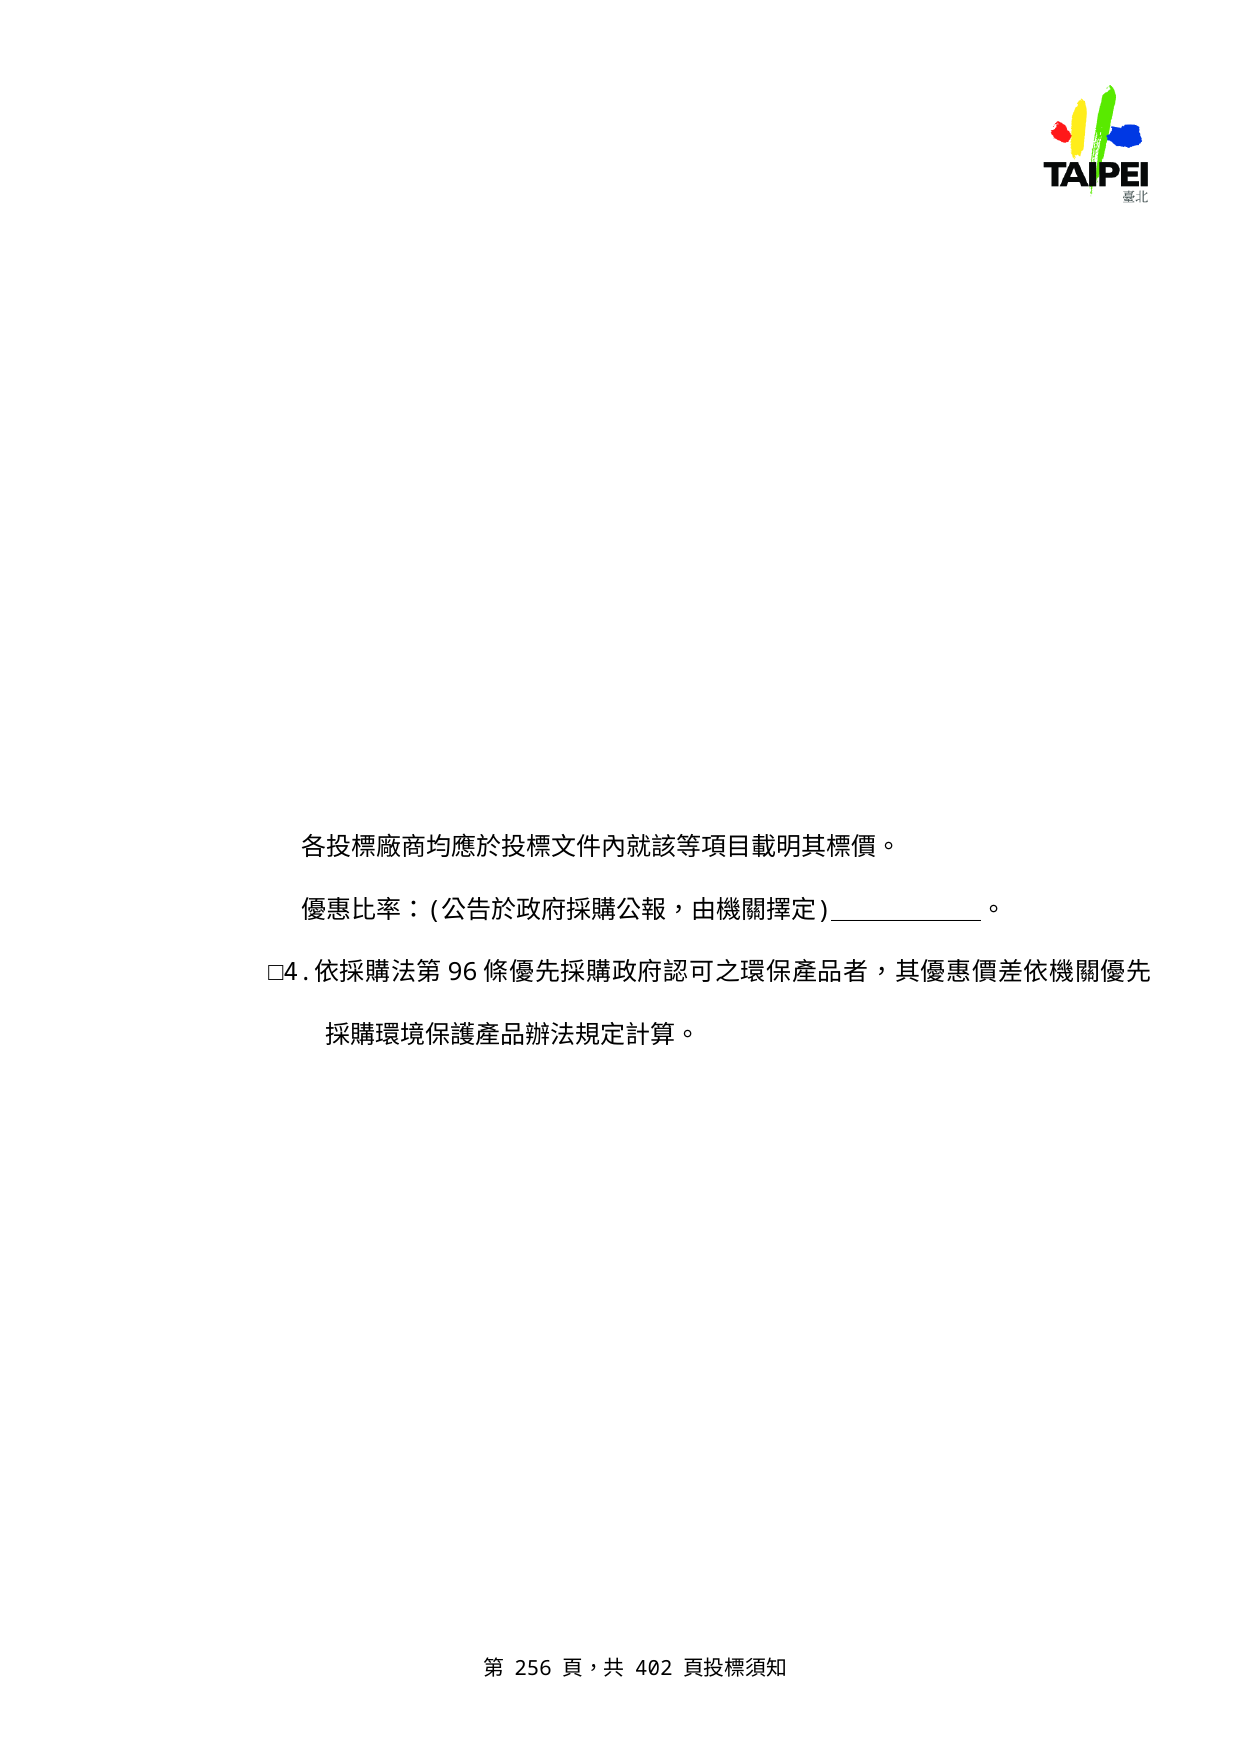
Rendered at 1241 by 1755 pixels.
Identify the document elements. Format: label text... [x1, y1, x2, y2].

text 優惠比率：(公告於政府採購公報，由機關擇定)＿＿＿＿＿＿。 [301, 866, 1152, 928]
text 各投標廠商均應於投標文件內就該等項目載明其標價。 [301, 803, 1152, 866]
text □4.依採購法第96條優先採購政府認可之環保產品者，其優惠價差依機關優先採購環境保護產品辦法規定計算。 [268, 928, 1152, 1053]
